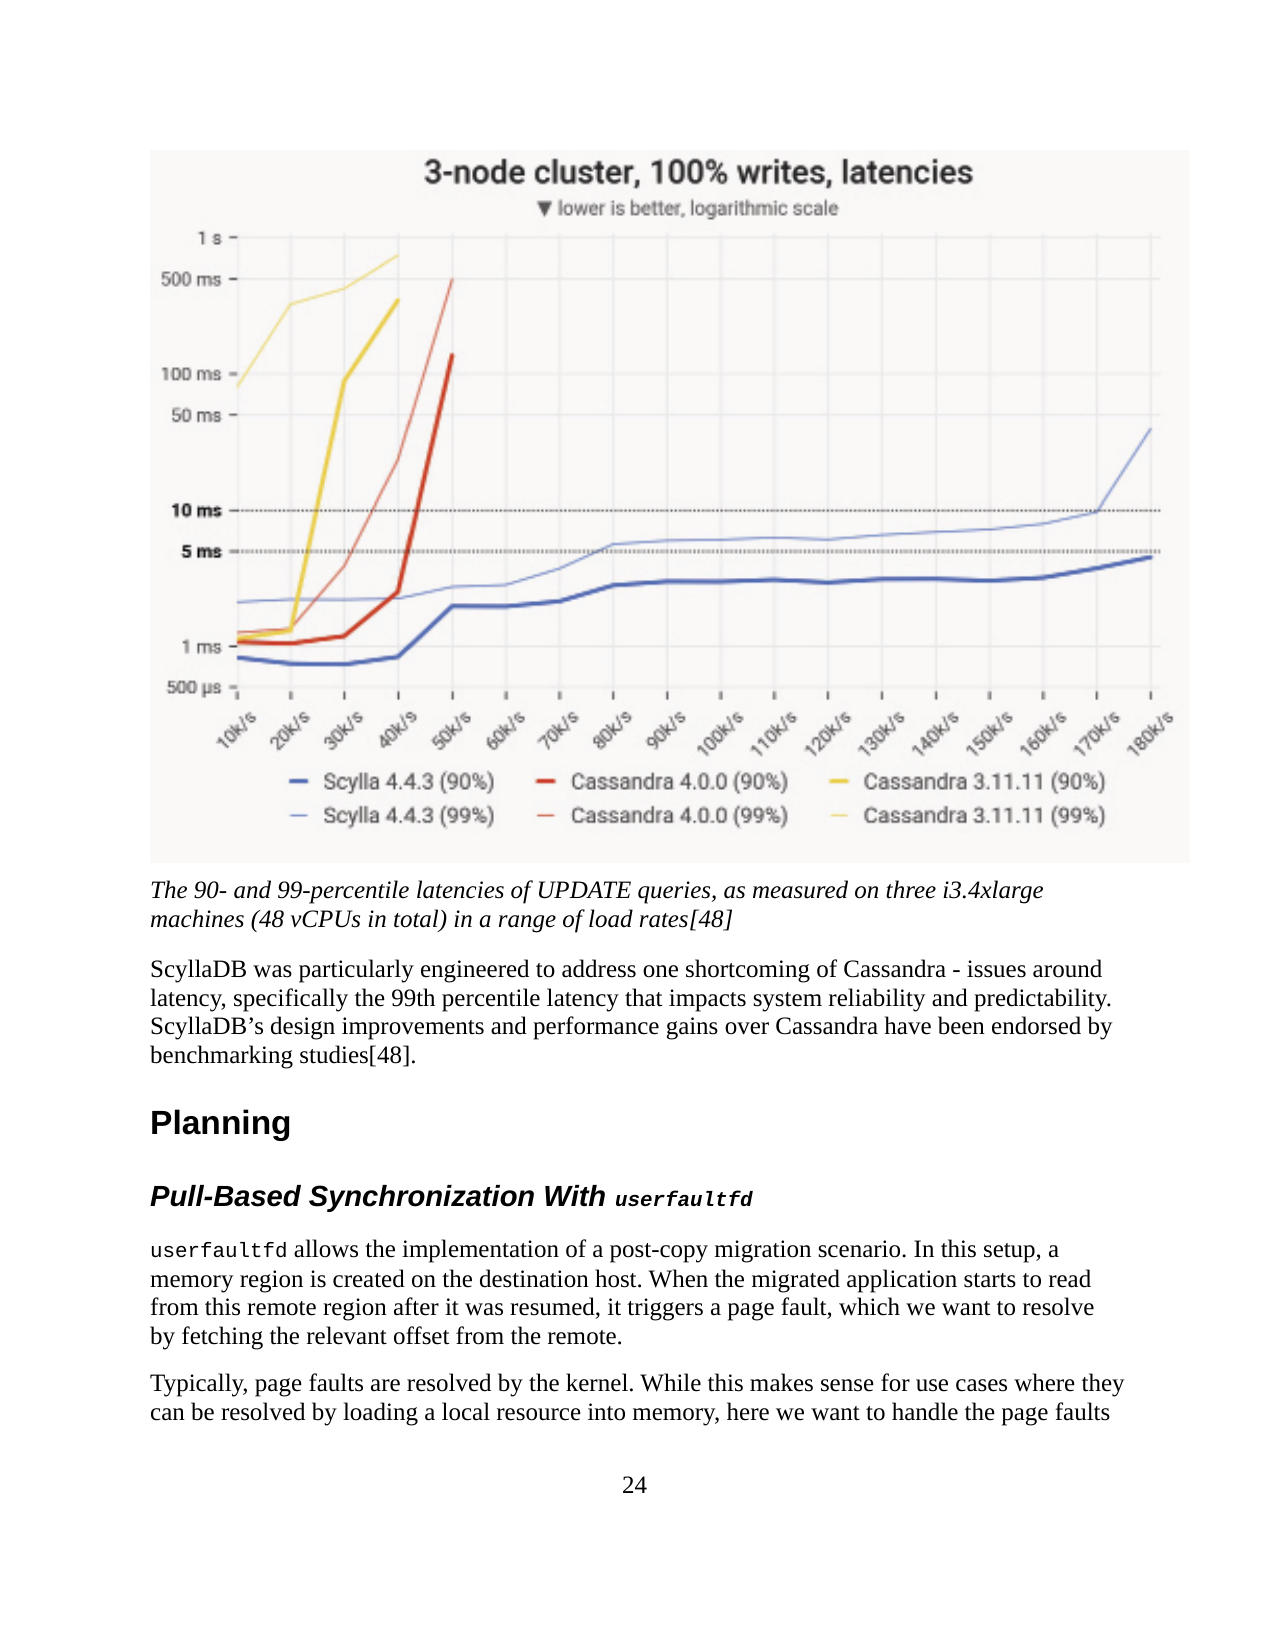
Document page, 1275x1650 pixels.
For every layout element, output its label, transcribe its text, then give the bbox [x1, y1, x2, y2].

subtitle Pull-Based Synchronization With userfaultfd [150, 1179, 1125, 1213]
text userfaultfd allows the implementation of a post-copy migration scenario. In this setup, a memory region is created on the destination host. When the migrated application starts to read from this remote region after it was resumed, it triggers a page fault, which we want to resolve by fetching the relevant offset from the remote. [150, 1234, 1125, 1350]
text Typically, page faults are resolved by the kernel. While this makes sense for use cases where they can be resolved by loading a local resource into memory, here we want to handle the page faults [150, 1368, 1125, 1425]
text ScyllaDB was particularly engineered to address one shortcoming of Cassandra - issues around latency, specifically the 99th percentile latency that impacts system reliability and predictability. ScyllaDB’s design improvements and performance gains over Cassandra have been endorsed by benchmarking studies[48]. [150, 954, 1125, 1069]
picture [150, 150, 1190, 863]
text The 90- and 99-percentile latencies of UPDATE queries, as measured on three i3.4xlarge machines (48 vCPUs in total) in a range of load rates[48] [150, 875, 1125, 932]
subtitle Planning [150, 1103, 1125, 1142]
